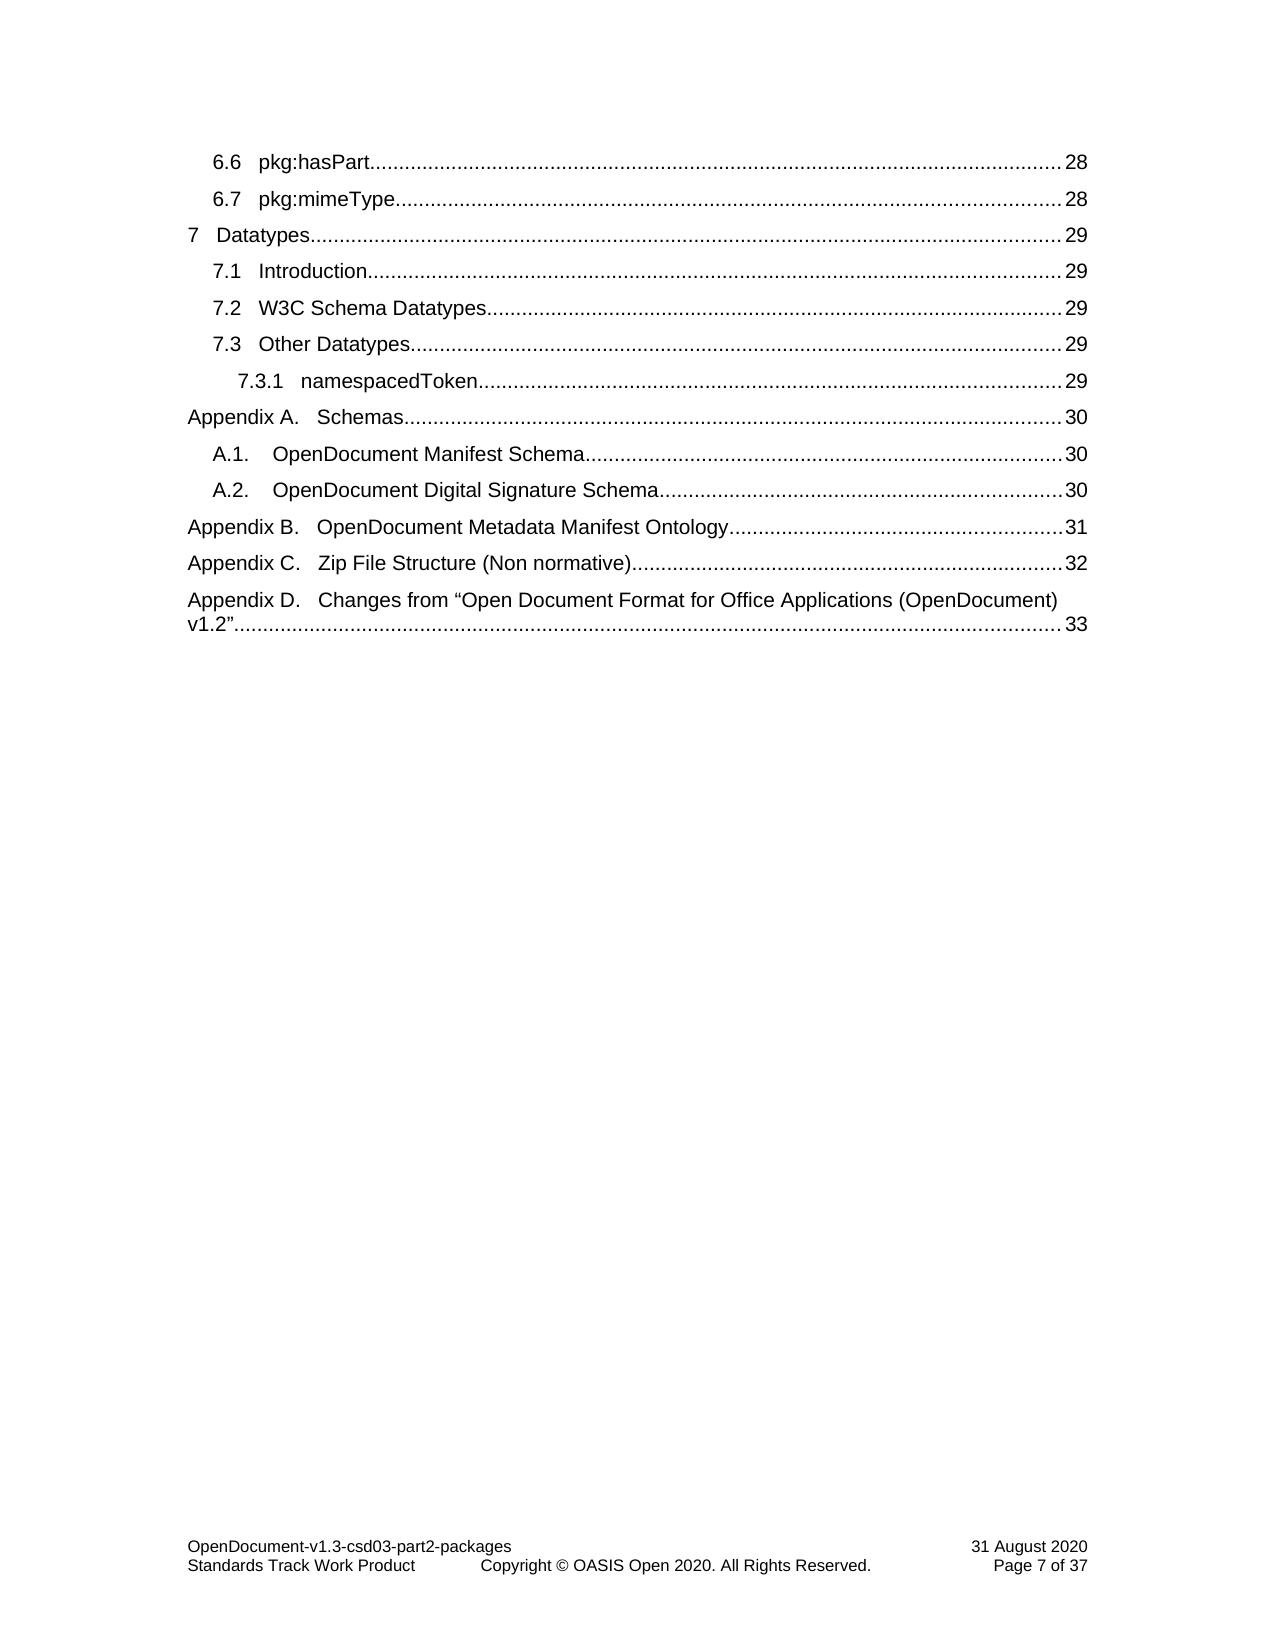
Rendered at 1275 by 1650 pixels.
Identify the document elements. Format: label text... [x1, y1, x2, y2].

text Appendix A. Schemas 30 [187, 405, 1088, 429]
text 6.6 pkg:hasPart 28 [212, 150, 1088, 174]
text A.1. OpenDocument Manifest Schema 30 [212, 442, 1088, 466]
text 7.1 Introduction 29 [212, 259, 1088, 283]
text 6.7 pkg:mimeType 28 [212, 186, 1088, 210]
text Appendix C. Zip File Structure (Non normative) 32 [187, 551, 1088, 575]
text Appendix D. Changes from “Open Document Format for Office Applications (OpenDocument) v1.2” 33 [187, 587, 1088, 635]
text 7.3 Other Datatypes 29 [212, 332, 1088, 356]
text A.2. OpenDocument Digital Signature Schema 30 [212, 478, 1088, 502]
text 7.3.1 namespacedToken 29 [237, 369, 1088, 393]
text Appendix B. OpenDocument Metadata Manifest Ontology 31 [187, 514, 1088, 538]
text 7 Datatypes 29 [187, 223, 1088, 247]
text 7.2 W3C Schema Datatypes 29 [212, 296, 1088, 320]
